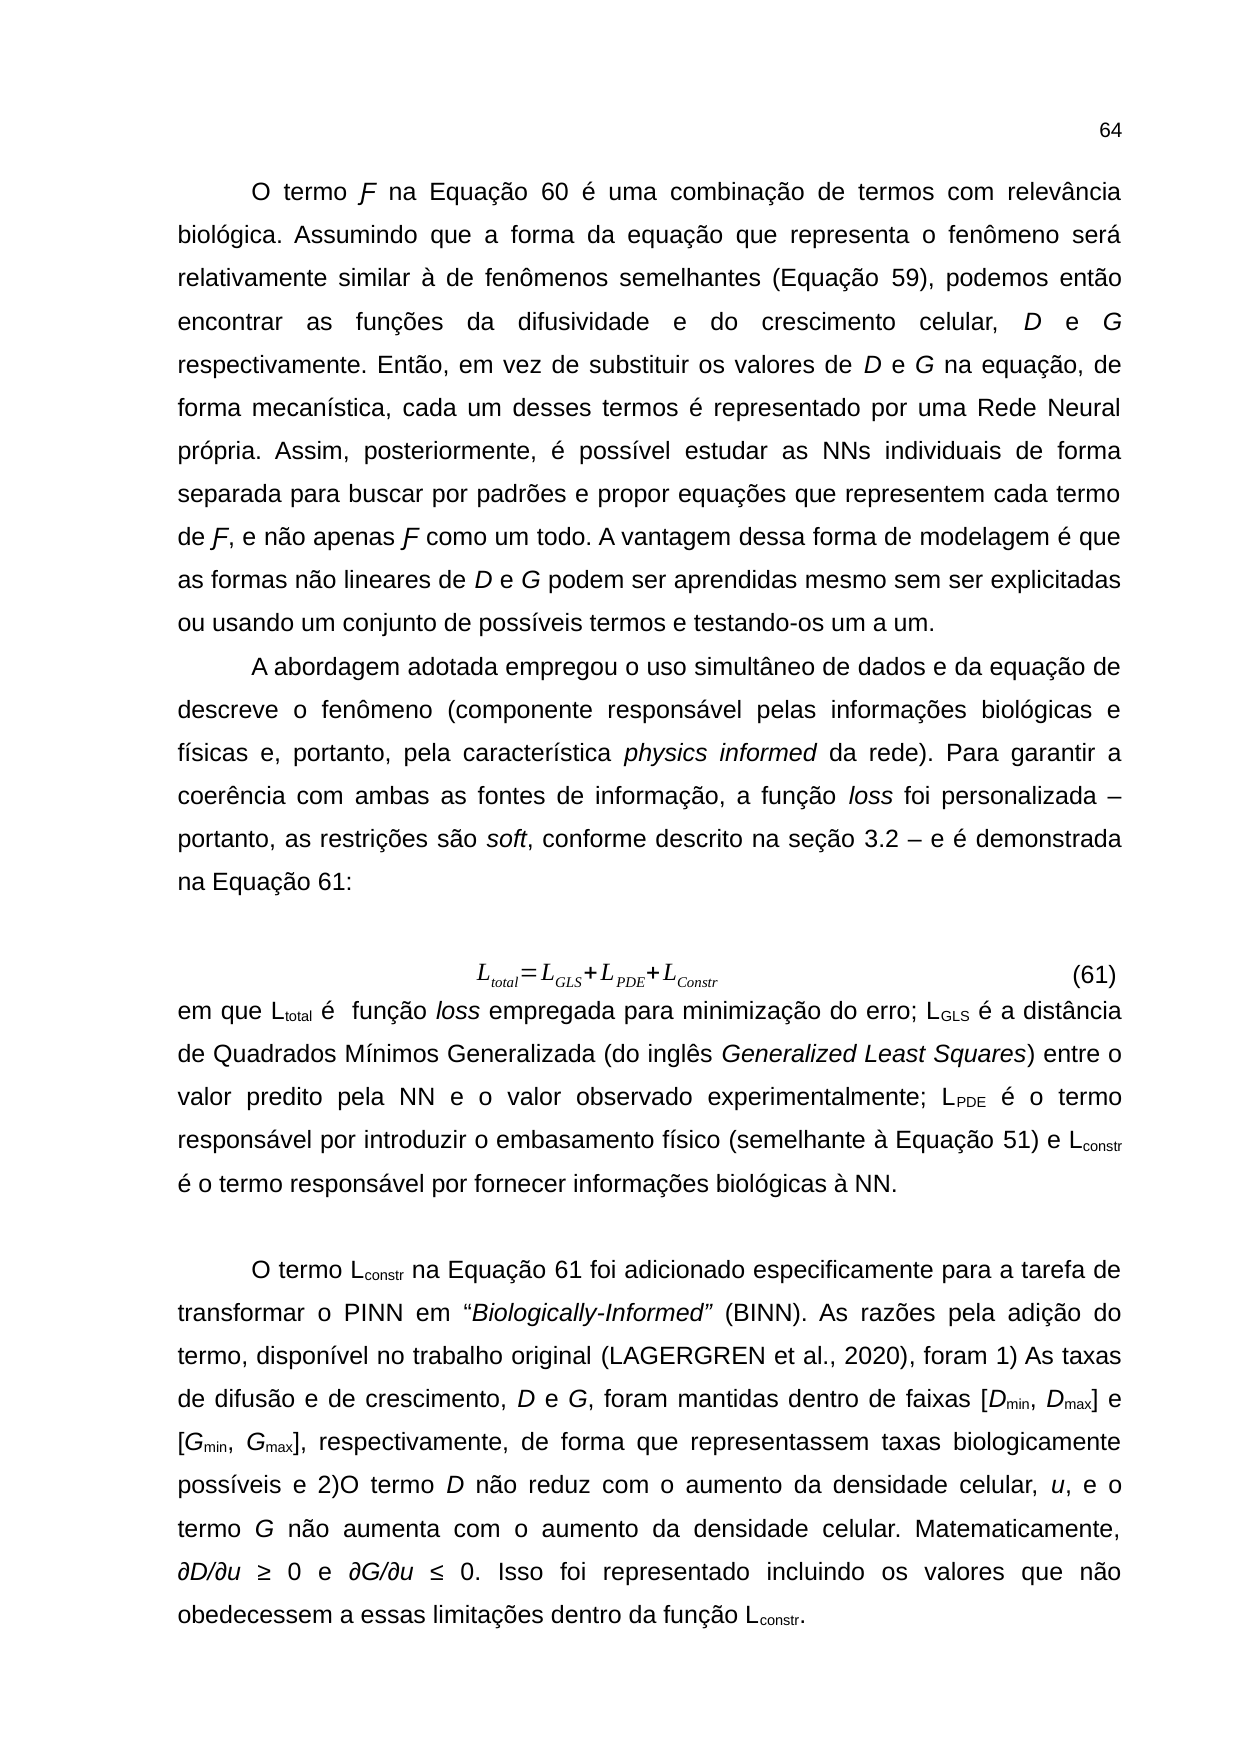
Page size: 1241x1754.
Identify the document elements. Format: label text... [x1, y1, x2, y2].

text O termo Ƒ na Equação 60 é uma combinação de termos com relevância biológica. Assumindo que a forma da equação que representa o fenômeno será relativamente similar à de fenômenos semelhantes (Equação 59), podemos então encontrar as funções da difusividade e do crescimento celular, D e G respectivamente. Então, em vez de substituir os valores de D e G na equação, de forma mecanística, cada um desses termos é representado por uma Rede Neural própria. Assim, posteriormente, é possível estudar as NNs individuais de forma separada para buscar por padrões e propor equações que representem cada termo de Ƒ, e não apenas Ƒ como um todo. A vantagem dessa forma de modelagem é que as formas não lineares de D e G podem ser aprendidas mesmo sem ser explicitadas ou usando um conjunto de possíveis termos e testando-os um a um. [177, 177, 1122, 637]
table_header (61) [1017, 953, 1122, 996]
text O termo Lconstr na Equação 61 foi adicionado especificamente para a tarefa de transformar o PINN em “Biologically-Informed” (BINN). As razões pela adição do termo, disponível no trabalho original (LAGERGREN et al., 2020), foram 1) As taxas de difusão e de crescimento, D e G, foram mantidas dentro de faixas [Dmin, Dmax] e [Gmin, Gmax], respectivamente, de forma que representassem taxas biologicamente possíveis e 2)O termo D não reduz com o aumento da densidade celular, u, e o termo G não aumenta com o aumento da densidade celular. Matematicamente, ∂D/∂u ≥ 0 e ∂G/∂u ≤ 0. Isso foi representado incluindo os valores que não obedecessem a essas limitações dentro da função Lconstr. [177, 1255, 1122, 1629]
text A abordagem adotada empregou o uso simultâneo de dados e da equação de descreve o fenômeno (componente responsável pelas informações biológicas e físicas e, portanto, pela característica physics informed da rede). Para garantir a coerência com ambas as fontes de informação, a função loss foi personalizada – portanto, as restrições são soft, conforme descrito na seção 3.2 – e é demonstrada na Equação 61: [177, 651, 1122, 896]
text em que Ltotal é função loss empregada para minimização do erro; LGLS é a distância de Quadrados Mínimos Generalizada (do inglês Generalized Least Squares) entre o valor predito pela NN e o valor observado experimentalmente; LPDE é o termo responsável por introduzir o embasamento físico (semelhante à Equação 51) e Lconstr é o termo responsável por fornecer informações biológicas à NN. [177, 996, 1122, 1197]
table_header [177, 953, 1017, 996]
